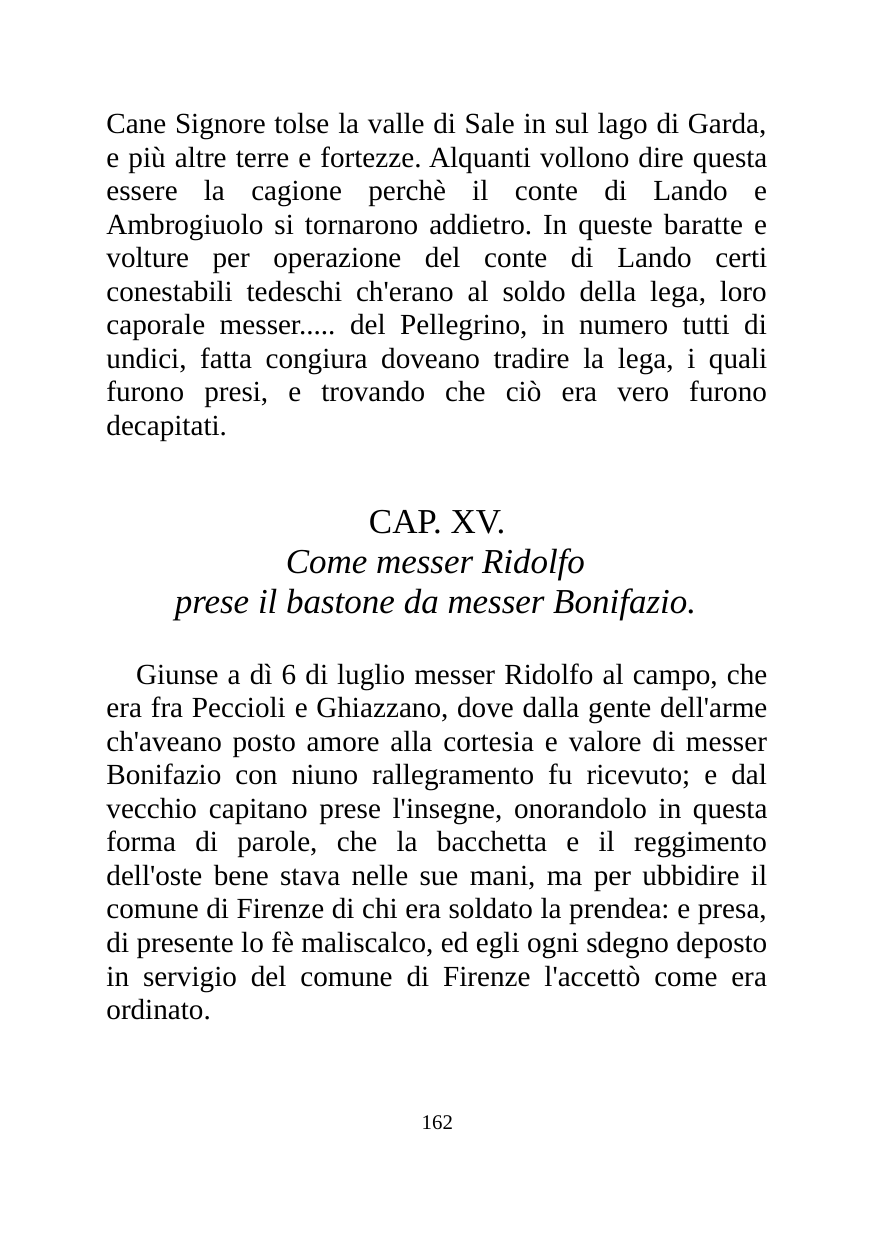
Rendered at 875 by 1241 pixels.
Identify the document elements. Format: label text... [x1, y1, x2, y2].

subtitle CAP. XV. Come messer Ridolfo prese il bastone da messer Bonifazio. [106, 501, 768, 621]
text Giunse a dì 6 di luglio messer Ridolfo al campo, che era fra Peccioli e Ghiazzano, dove dalla gente dell'arme ch'aveano posto amore alla cortesia e valore di messer Bonifazio con niuno rallegramento fu ricevuto; e dal vecchio capitano prese l'insegne, onorandolo in questa forma di parole, che la bacchetta e il reggimento dell'oste bene stava nelle sue mani, ma per ubbidire il comune di Firenze di chi era soldato la prendea: e presa, di presente lo fè maliscalco, ed egli ogni sdegno deposto in servigio del comune di Firenze l'accettò come era ordinato. [106, 657, 768, 1026]
text Cane Signore tolse la valle di Sale in sul lago di Garda, e più altre terre e fortezze. Alquanti vollono dire questa essere la cagione perchè il conte di Lando e Ambrogiuolo si tornarono addietro. In queste baratte e volture per operazione del conte di Lando certi conestabili tedeschi ch'erano al soldo della lega, loro caporale messer..... del Pellegrino, in numero tutti di undici, fatta congiura doveano tradire la lega, i quali furono presi, e trovando che ciò era vero furono decapitati. [106, 106, 768, 442]
